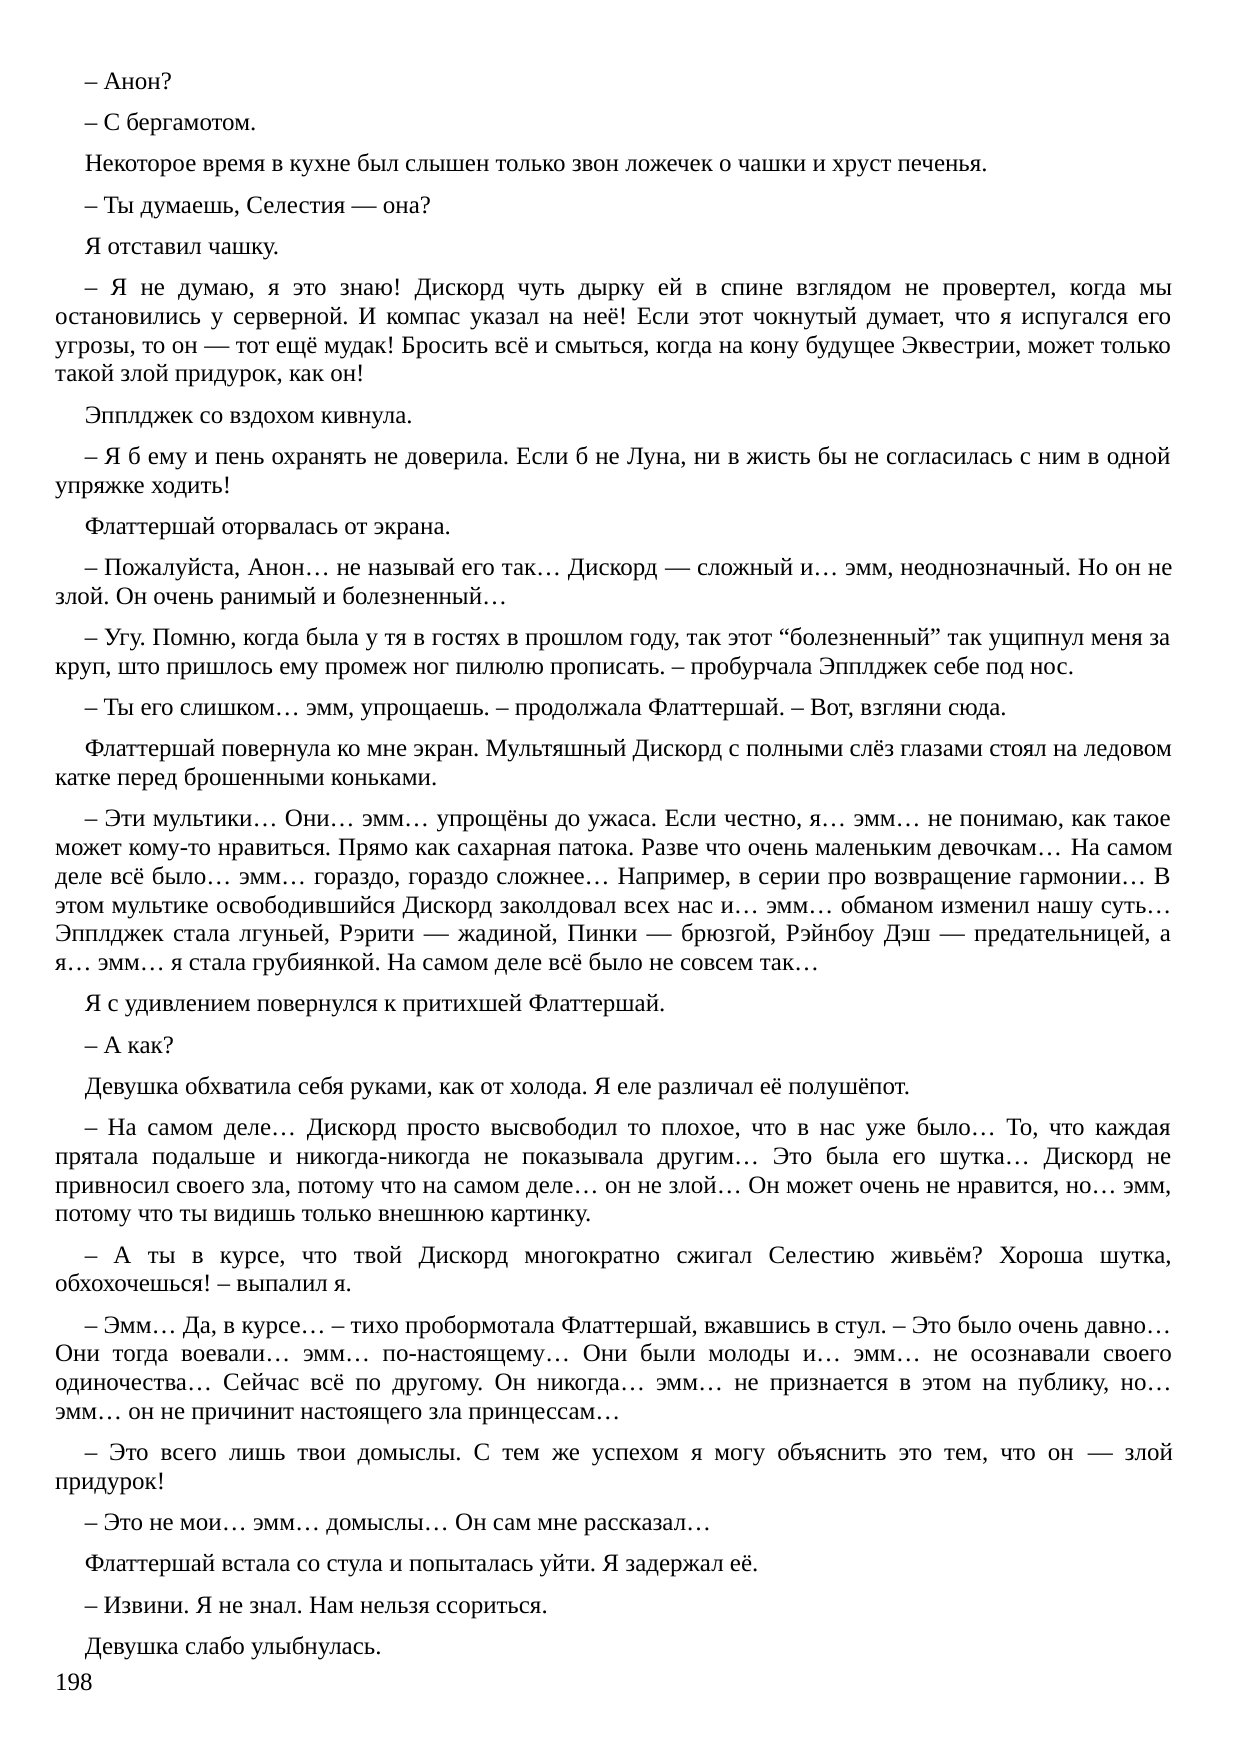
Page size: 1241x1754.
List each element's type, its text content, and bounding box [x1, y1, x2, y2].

text – Эмм… Да, в курсе… – тихо пробормотала Флаттершай, вжавшись в стул. – Это было очень давно… Они тогда воевали… эмм… по-настоящему… Они были молоды и… эмм… не осознавали своего одиночества… Сейчас всё по другому. Он никогда… эмм… не признается в этом на публику, но… эмм… он не причинит настоящего зла принцессам… [55, 1310, 1173, 1425]
text Девушка обхватила себя руками, как от холода. Я еле различал её полушёпот. [55, 1071, 1173, 1100]
text – Это всего лишь твои домыслы. С тем же успехом я могу объяснить это тем, что он — злой придурок! [55, 1437, 1173, 1495]
text Флаттершай оторвалась от экрана. [55, 511, 1173, 540]
text Я с удивлением повернулся к притихшей Флаттершай. [55, 988, 1173, 1017]
text Эпплджек со вздохом кивнула. [55, 400, 1173, 428]
text Некоторое время в кухне был слышен только звон ложечек о чашки и хруст печенья. [55, 148, 1173, 177]
text – Ты думаешь, Селестия — она? [55, 190, 1173, 218]
text – На самом деле… Дискорд просто высвободил то плохое, что в нас уже было… То, что каждая прятала подальше и никогда-никогда не показывала другим… Это была его шутка… Дискорд не привносил своего зла, потому что на самом деле… он не злой… Он может очень не нравится, но… эмм, потому что ты видишь только внешнюю картинку. [55, 1112, 1173, 1227]
text Флаттершай встала со стула и попыталась уйти. Я задержал её. [55, 1548, 1173, 1577]
text Флаттершай повернула ко мне экран. Мультяшный Дискорд с полными слёз глазами стоял на ледовом катке перед брошенными коньками. [55, 733, 1173, 791]
text – Пожалуйста, Анон… не называй его так… Дискорд — сложный и… эмм, неоднозначный. Но он не злой. Он очень ранимый и болезненный… [55, 552, 1173, 610]
text – С бергамотом. [55, 107, 1173, 136]
text – Угу. Помню, когда была у тя в гостях в прошлом году, так этот “болезненный” так ущипнул меня за круп, што пришлось ему промеж ног пилюлю прописать. – пробурчала Эпплджек себе под нос. [55, 622, 1173, 680]
text Девушка слабо улыбнулась. [55, 1631, 1173, 1660]
text – Ты его слишком… эмм, упрощаешь. – продолжала Флаттершай. – Вот, взгляни сюда. [55, 692, 1173, 721]
text – Извини. Я не знал. Нам нельзя ссориться. [55, 1590, 1173, 1618]
text Я отставил чашку. [55, 231, 1173, 260]
text – Анон? [55, 66, 1173, 95]
text – А как? [55, 1030, 1173, 1058]
text – Я не думаю, я это знаю! Дискорд чуть дырку ей в спине взглядом не провертел, когда мы остановились у серверной. И компас указал на неё! Если этот чокнутый думает, что я испугался его угрозы, то он — тот ещё мудак! Бросить всё и смыться, когда на кону будущее Эквестрии, может только такой злой придурок, как он! [55, 272, 1173, 387]
text – А ты в курсе, что твой Дискорд многократно сжигал Селестию живьём? Хороша шутка, обхохочешься! – выпалил я. [55, 1240, 1173, 1297]
text – Это не мои… эмм… домыслы… Он сам мне рассказал… [55, 1507, 1173, 1536]
text – Эти мультики… Они… эмм… упрощёны до ужаса. Если честно, я… эмм… не понимаю, как такое может кому-то нравиться. Прямо как сахарная патока. Разве что очень маленьким девочкам… На самом деле всё было… эмм… гораздо, гораздо сложнее… Например, в серии про возвращение гармонии… В этом мультике освободившийся Дискорд заколдовал всех нас и… эмм… обманом изменил нашу суть… Эпплджек стала лгуньей, Рэрити — жадиной, Пинки — брюзгой, Рэйнбоу Дэш — предательницей, а я… эмм… я стала грубиянкой. На самом деле всё было не совсем так… [55, 803, 1173, 976]
text – Я б ему и пень охранять не доверила. Если б не Луна, ни в жисть бы не согласилась с ним в одной упряжке ходить! [55, 441, 1173, 498]
